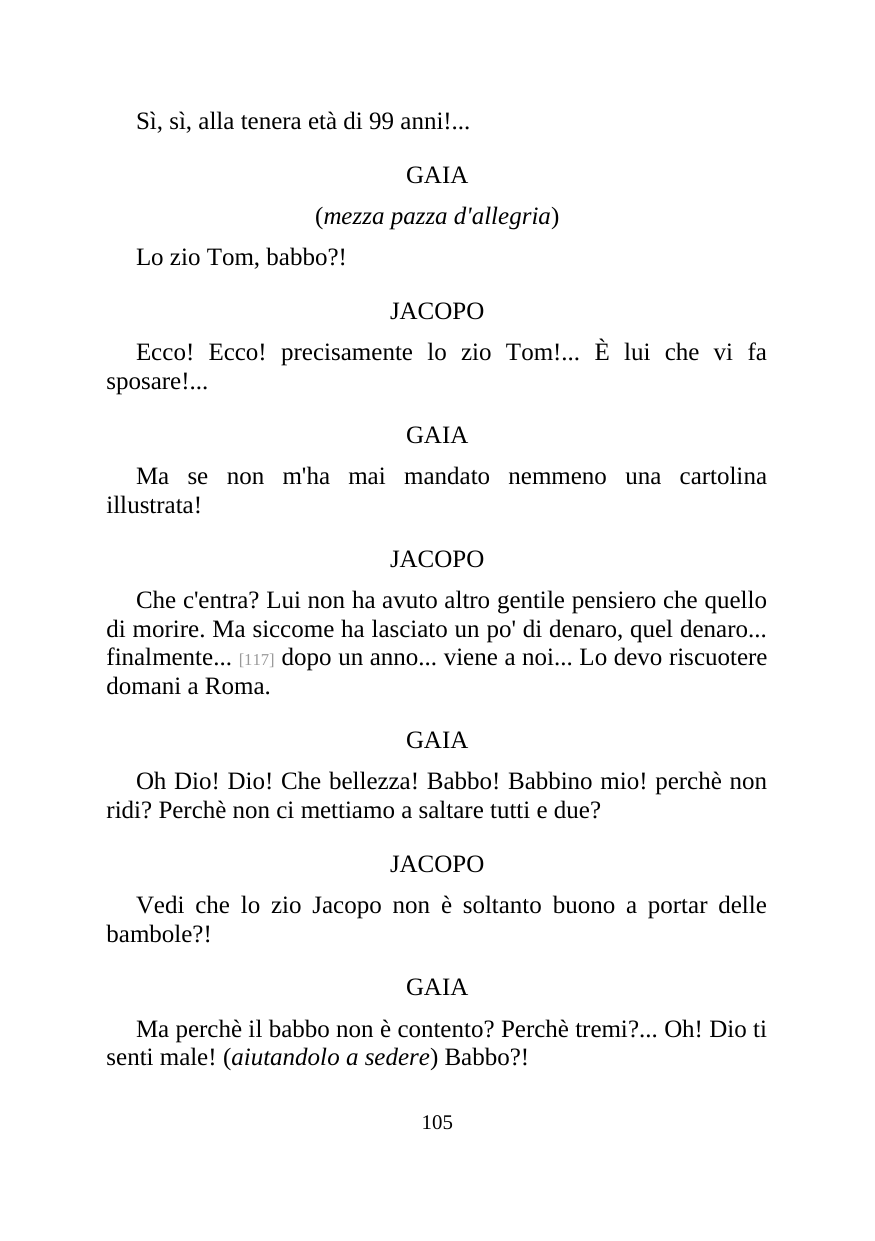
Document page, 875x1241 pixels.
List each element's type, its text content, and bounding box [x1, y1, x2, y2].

text Oh Dio! Dio! Che bellezza! Babbo! Babbino mio! perchè non ridi? Perchè non ci mettiamo a saltare tutti e due? [106, 766, 768, 824]
text Ma se non m'ha mai mandato nemmeno una cartolina illustrata! [106, 461, 768, 519]
text JACOPO [106, 544, 768, 572]
text Vedi che lo zio Jacopo non è soltanto buono a portar delle bambole?! [106, 890, 768, 947]
text Sì, sì, alla tenera età di 99 anni!... [106, 106, 768, 135]
text GAIA [106, 725, 768, 754]
text Ecco! Ecco! precisamente lo zio Tom!... È lui che vi fa sposare!... [106, 337, 768, 395]
text GAIA [106, 420, 768, 449]
text GAIA [106, 972, 768, 1001]
text Lo zio Tom, babbo?! [106, 242, 768, 271]
text (mezza pazza d'allegria) [106, 201, 768, 230]
text Che c'entra? Lui non ha avuto altro gentile pensiero che quello di morire. Ma siccome ha lasciato un po' di denaro, quel denaro... finalmente... [117] dopo un anno... viene a noi... Lo devo riscuotere domani a Roma. [106, 585, 768, 700]
text JACOPO [106, 849, 768, 877]
text Ma perchè il babbo non è contento? Perchè tremi?... Oh! Dio ti senti male! (aiutandolo a sedere) Babbo?! [106, 1014, 768, 1071]
text GAIA [106, 160, 768, 189]
text JACOPO [106, 296, 768, 325]
